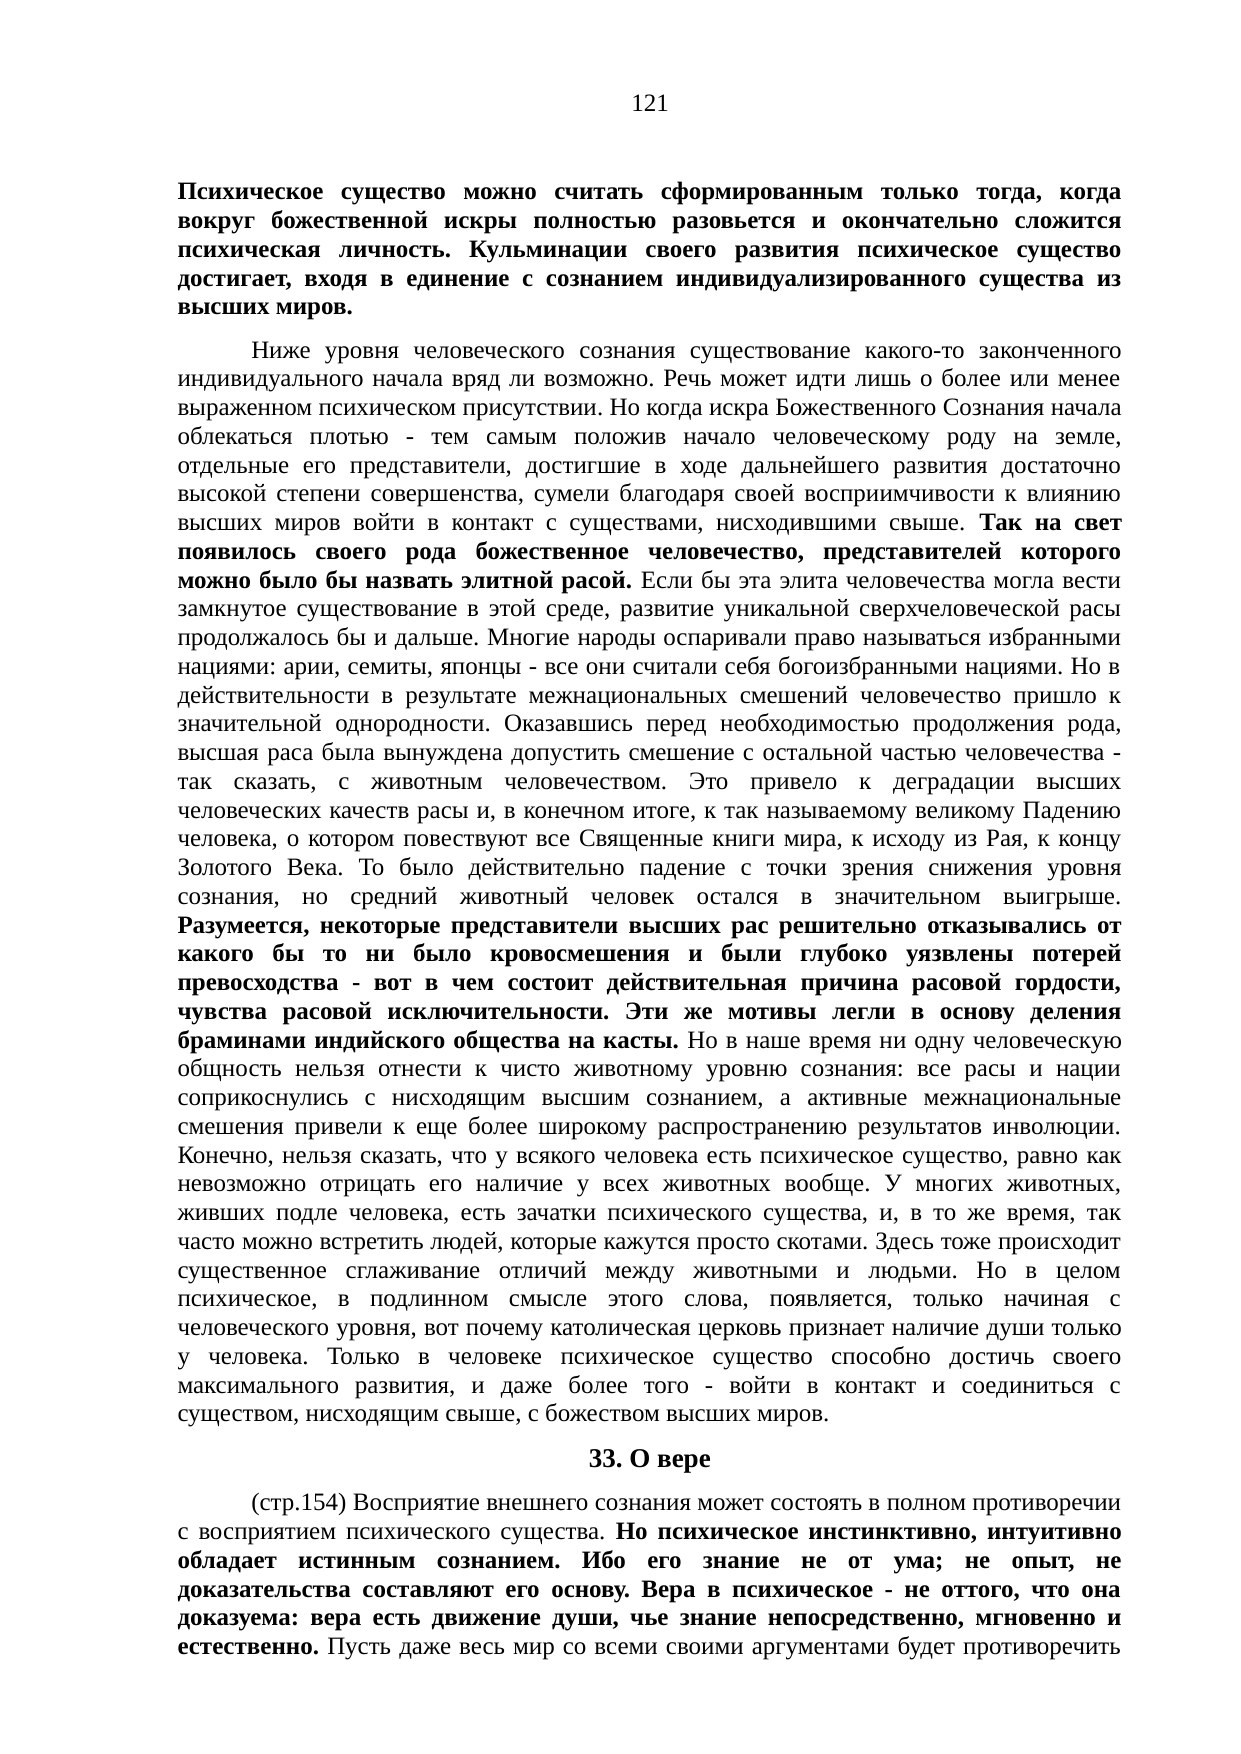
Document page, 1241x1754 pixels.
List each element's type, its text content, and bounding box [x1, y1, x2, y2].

text (стр.154) Восприятие внешнего сознания может состоять в полном противоречии с восприятием психического существа. Но психическое инстинктивно, интуитивно обладает истинным сознанием. Ибо его знание не от ума; не опыт, не доказательства составляют его основу. Вера в психическое - не оттого, что она доказуема: вера есть движение души, чье знание непосредственно, мгновенно и естественно. Пусть даже весь мир со всеми своими аргументами будет противоречить [177, 1487, 1122, 1660]
text Ниже уровня человеческого сознания существование какого-то законченного индивидуального начала вряд ли возможно. Речь может идти лишь о более или менее выраженном психическом присутствии. Но когда искра Божественного Сознания начала облекаться плотью - тем самым положив начало человеческому роду на земле, отдельные его представители, достигшие в ходе дальнейшего развития достаточно высокой степени совершенства, сумели благодаря своей восприимчивости к влиянию высших миров войти в контакт с существами, нисходившими свыше. Так на свет появилось своего рода божественное человечество, представителей которого можно было бы назвать элитной расой. Если бы эта элита человечества могла вести замкнутое существование в этой среде, развитие уникальной сверхчеловеческой расы продолжалось бы и дальше. Многие народы оспаривали право называться избранными нациями: арии, семиты, японцы - все они считали себя богоизбранными нациями. Но в действительности в результате межнациональных смешений человечество пришло к значительной однородности. Оказавшись перед необходимостью продолжения рода, высшая раса была вынуждена допустить смешение с остальной частью человечества - так сказать, с животным человечеством. Это привело к деградации высших человеческих качеств расы и, в конечном итоге, к так называемому великому Падению человека, о котором повествуют все Священные книги мира, к исходу из Рая, к концу Золотого Века. То было действительно падение с точки зрения снижения уровня сознания, но средний животный человек остался в значительном выигрыше. Разумеется, некоторые представители высших рас решительно отказывались от какого бы то ни было кровосмешения и были глубоко уязвлены потерей превосходства - вот в чем состоит действительная причина расовой гордости, чувства расовой исключительности. Эти же мотивы легли в основу деления браминами индийского общества на касты. Но в наше время ни одну человеческую общность нельзя отнести к чисто животному уровню сознания: все расы и нации соприкоснулись с нисходящим высшим сознанием, а активные межнациональные смешения привели к еще более широкому распространению результатов инволюции. Конечно, нельзя сказать, что у всякого человека есть психическое существо, равно как невозможно отрицать его наличие у всех животных вообще. У многих животных, живших подле человека, есть зачатки психического существа, и, в то же время, так часто можно встретить людей, которые кажутся просто скотами. Здесь тоже происходит существенное сглаживание отличий между животными и людьми. Но в целом психическое, в подлинном смысле этого слова, появляется, только начиная с человеческого уровня, вот почему католическая церковь признает наличие души только у человека. Только в человеке психическое существо способно достичь своего максимального развития, и даже более того - войти в контакт и соединиться с существом, нисходящим свыше, с божеством высших миров. [177, 335, 1122, 1427]
text Психическое существо можно считать сформированным только тогда, когда вокруг божественной искры полностью разовьется и окончательно сложится психическая личность. Кульминации своего развития психическое существо достигает, входя в единение с сознанием индивидуализированного существа из высших миров. [177, 176, 1122, 320]
text 33. О вере [177, 1442, 1122, 1473]
